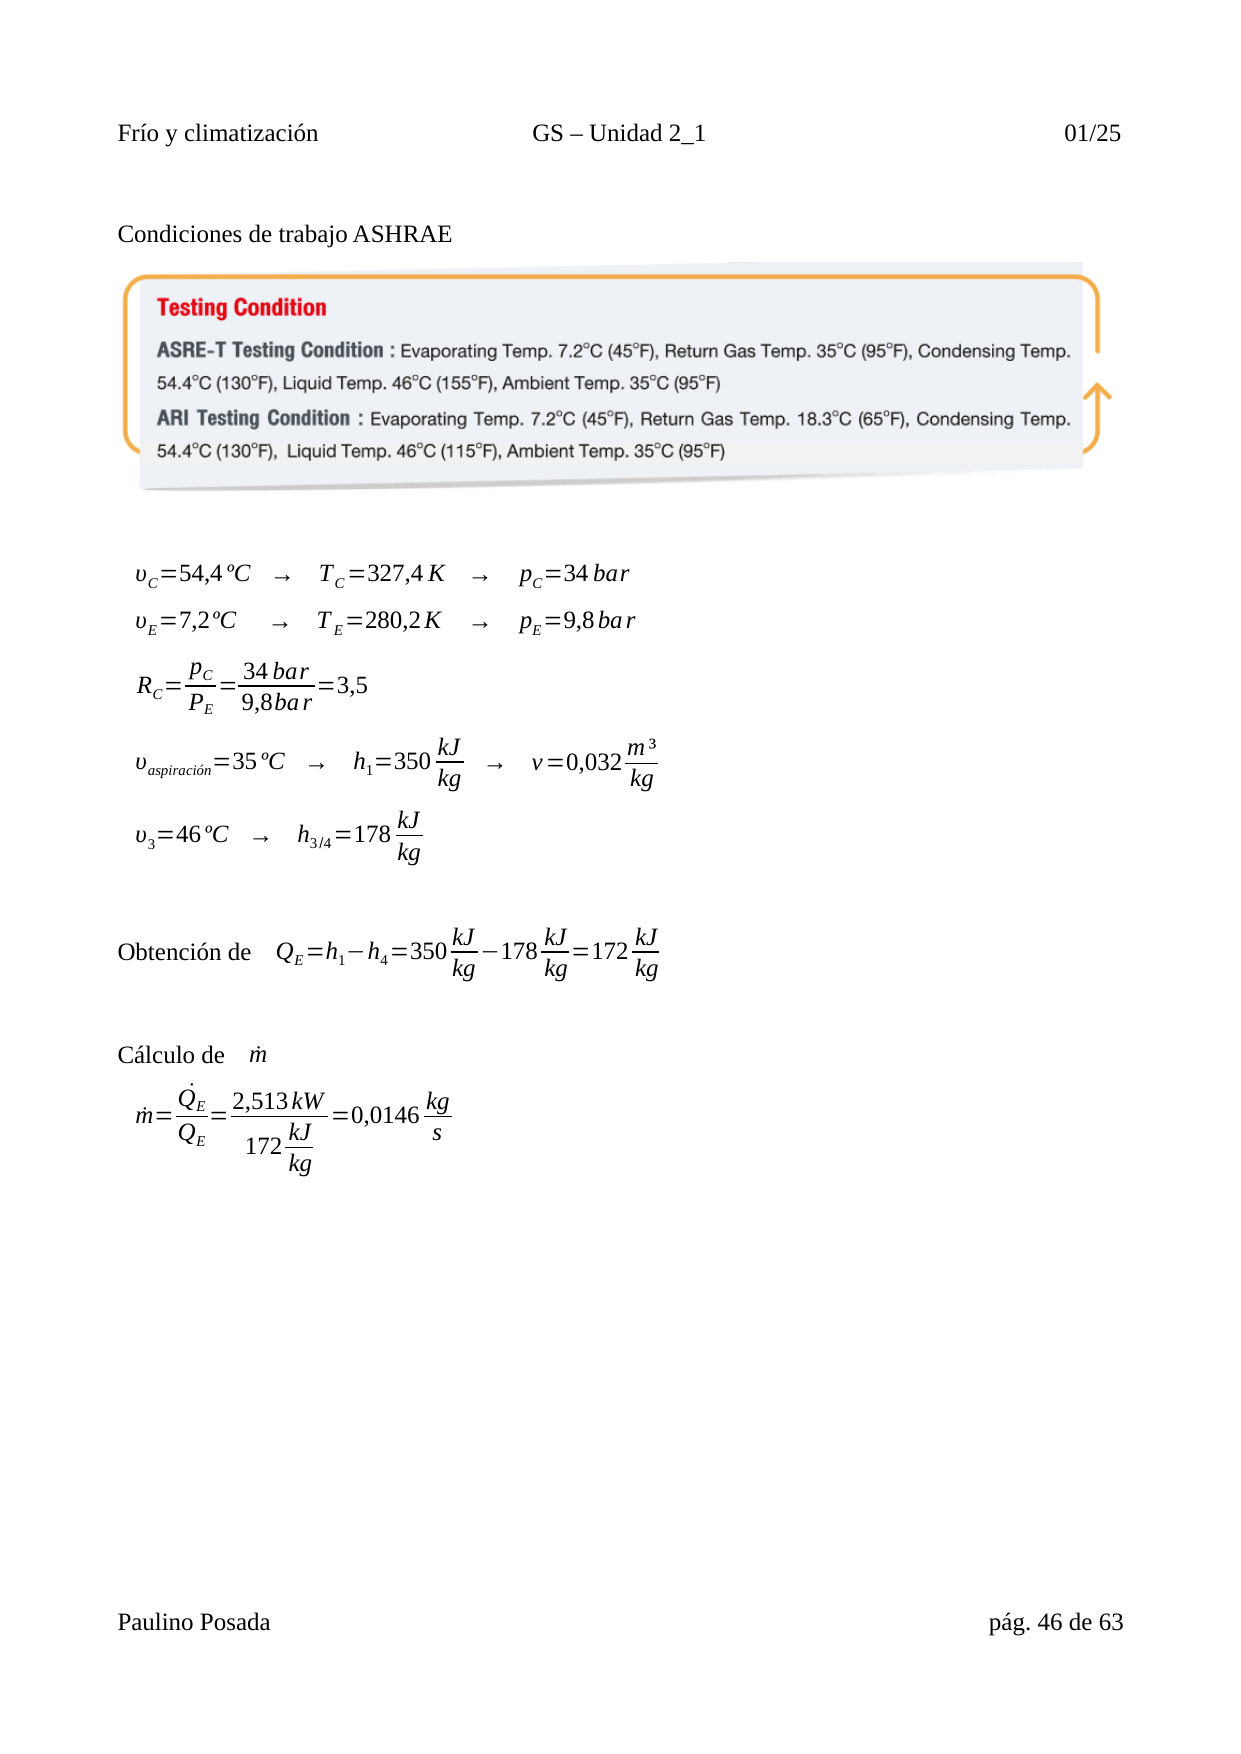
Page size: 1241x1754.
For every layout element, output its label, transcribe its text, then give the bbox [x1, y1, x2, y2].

picture [118, 262, 1123, 502]
text → [117, 807, 1123, 866]
text Obtención de [117, 923, 1123, 982]
text → → [117, 733, 1123, 792]
text Cálculo de [117, 1040, 1123, 1068]
text → → [117, 559, 1123, 591]
text Condiciones de trabajo ASHRAE [117, 219, 1123, 248]
text → → [117, 606, 1123, 638]
